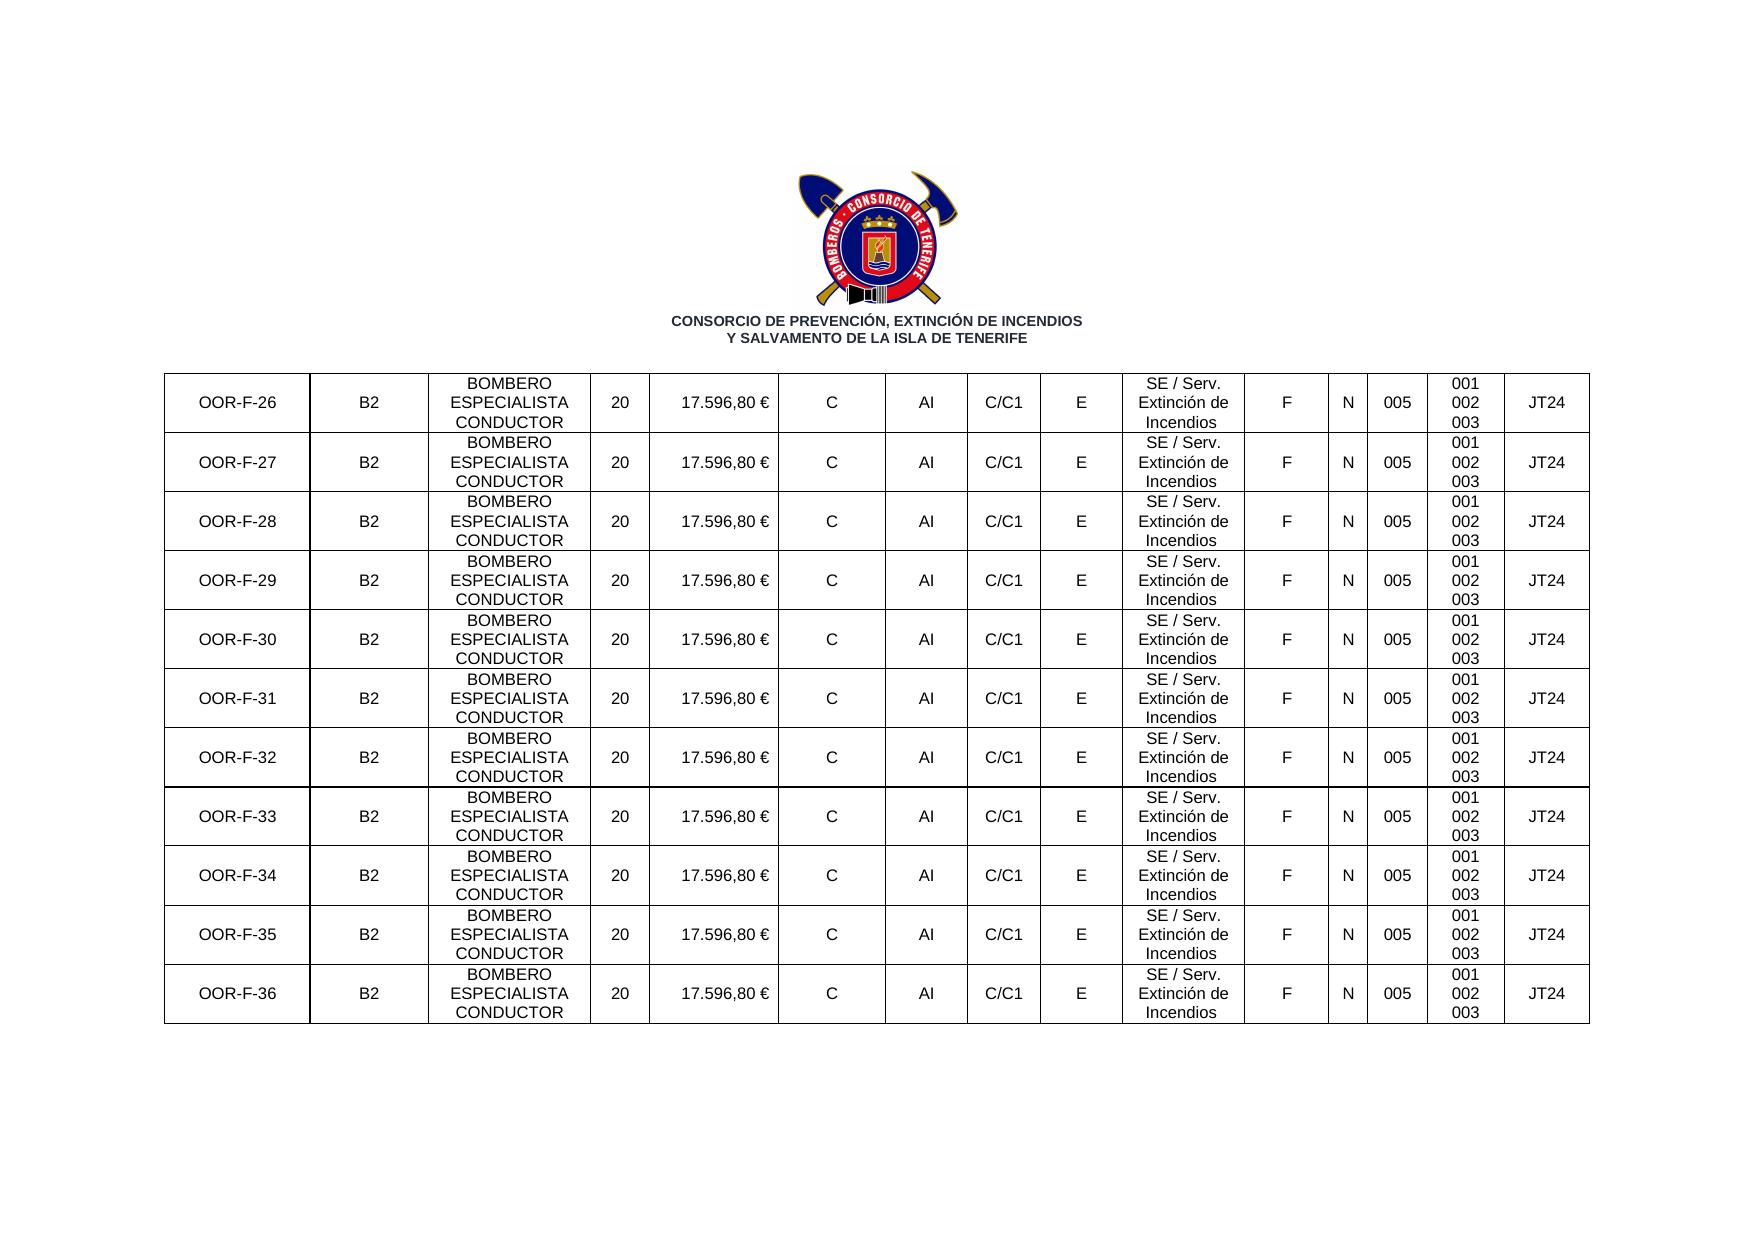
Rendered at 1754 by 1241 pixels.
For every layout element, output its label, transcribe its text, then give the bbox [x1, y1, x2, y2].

table_cell E [1041, 728, 1122, 786]
table_cell SE / Serv. Extinción de Incendios [1123, 965, 1244, 1023]
table_cell 001 002 003 [1428, 788, 1504, 845]
table_cell F [1245, 610, 1328, 668]
table_cell B2 [311, 846, 428, 904]
table_cell 20 [591, 492, 649, 550]
table_cell C [779, 492, 885, 550]
table_cell C/C1 [968, 492, 1040, 550]
table_cell JT24 [1505, 965, 1589, 1023]
table_cell SE / Serv. Extinción de Incendios [1123, 906, 1244, 963]
table_cell 001 002 003 [1428, 906, 1504, 963]
table_cell N [1329, 846, 1367, 904]
table_cell AI [886, 551, 967, 609]
table_cell JT24 [1505, 669, 1589, 727]
table_cell 005 [1368, 906, 1427, 963]
table_cell AI [886, 669, 967, 727]
table_cell 17.596,80 € [650, 846, 778, 904]
table_cell 17.596,80 € [650, 433, 778, 491]
table_cell C [779, 374, 885, 432]
table_cell 17.596,80 € [650, 610, 778, 668]
table_cell B2 [311, 669, 428, 727]
table_cell 20 [591, 669, 649, 727]
table_cell SE / Serv. Extinción de Incendios [1123, 669, 1244, 727]
table_cell 17.596,80 € [650, 669, 778, 727]
table_cell SE / Serv. Extinción de Incendios [1123, 788, 1244, 845]
table_cell OOR-F-28 [165, 492, 309, 550]
table_cell F [1245, 965, 1328, 1023]
table_cell 001 002 003 [1428, 846, 1504, 904]
table_cell OOR-F-34 [165, 846, 309, 904]
table_cell C [779, 846, 885, 904]
table_cell 17.596,80 € [650, 788, 778, 845]
table_cell B2 [311, 788, 428, 845]
table_cell BOMBERO ESPECIALISTA CONDUCTOR [429, 551, 590, 609]
table_cell JT24 [1505, 788, 1589, 845]
table_cell B2 [311, 906, 428, 963]
table_cell OOR-F-33 [165, 788, 309, 845]
table_cell B2 [311, 492, 428, 550]
table_cell F [1245, 788, 1328, 845]
table_cell 005 [1368, 965, 1427, 1023]
table_cell N [1329, 906, 1367, 963]
table_cell F [1245, 374, 1328, 432]
table_cell 001 002 003 [1428, 965, 1504, 1023]
table_cell N [1329, 965, 1367, 1023]
table_cell AI [886, 374, 967, 432]
table_cell N [1329, 374, 1367, 432]
table_cell E [1041, 433, 1122, 491]
table_cell 20 [591, 906, 649, 963]
table_cell C [779, 788, 885, 845]
table_cell N [1329, 492, 1367, 550]
table_cell F [1245, 906, 1328, 963]
table_cell 005 [1368, 788, 1427, 845]
table_cell 005 [1368, 728, 1427, 786]
table_cell C [779, 965, 885, 1023]
table_cell OOR-F-35 [165, 906, 309, 963]
table_cell C [779, 610, 885, 668]
table_cell SE / Serv. Extinción de Incendios [1123, 433, 1244, 491]
table_cell 001 002 003 [1428, 374, 1504, 432]
table_cell 001 002 003 [1428, 551, 1504, 609]
table_cell 001 002 003 [1428, 610, 1504, 668]
table_cell C [779, 906, 885, 963]
table_cell OOR-F-31 [165, 669, 309, 727]
table_cell N [1329, 610, 1367, 668]
table_cell AI [886, 492, 967, 550]
table_cell F [1245, 669, 1328, 727]
table_cell E [1041, 610, 1122, 668]
table_cell BOMBERO ESPECIALISTA CONDUCTOR [429, 374, 590, 432]
table_cell E [1041, 965, 1122, 1023]
table_cell 20 [591, 610, 649, 668]
table_cell BOMBERO ESPECIALISTA CONDUCTOR [429, 669, 590, 727]
table_cell C/C1 [968, 846, 1040, 904]
table_cell C/C1 [968, 610, 1040, 668]
table_cell N [1329, 788, 1367, 845]
table_cell 005 [1368, 374, 1427, 432]
table_cell B2 [311, 610, 428, 668]
table_cell BOMBERO ESPECIALISTA CONDUCTOR [429, 492, 590, 550]
table_cell 20 [591, 374, 649, 432]
table_cell JT24 [1505, 728, 1589, 786]
table_cell F [1245, 846, 1328, 904]
table_cell AI [886, 788, 967, 845]
table_cell JT24 [1505, 906, 1589, 963]
table_cell C [779, 728, 885, 786]
table_cell 005 [1368, 551, 1427, 609]
table_cell JT24 [1505, 551, 1589, 609]
table_cell C/C1 [968, 965, 1040, 1023]
table_cell E [1041, 846, 1122, 904]
table_cell AI [886, 906, 967, 963]
table_cell BOMBERO ESPECIALISTA CONDUCTOR [429, 788, 590, 845]
table_cell BOMBERO ESPECIALISTA CONDUCTOR [429, 965, 590, 1023]
table_cell 17.596,80 € [650, 551, 778, 609]
table_cell E [1041, 669, 1122, 727]
table_cell F [1245, 728, 1328, 786]
table_cell OOR-F-27 [165, 433, 309, 491]
table_cell 17.596,80 € [650, 965, 778, 1023]
table_cell JT24 [1505, 433, 1589, 491]
table_cell F [1245, 492, 1328, 550]
table_cell SE / Serv. Extinción de Incendios [1123, 374, 1244, 432]
table_cell AI [886, 728, 967, 786]
table_cell 20 [591, 846, 649, 904]
table_cell C/C1 [968, 374, 1040, 432]
table_cell E [1041, 906, 1122, 963]
table_cell BOMBERO ESPECIALISTA CONDUCTOR [429, 610, 590, 668]
table_cell OOR-F-36 [165, 965, 309, 1023]
table_cell 20 [591, 788, 649, 845]
table_cell BOMBERO ESPECIALISTA CONDUCTOR [429, 728, 590, 786]
table_cell JT24 [1505, 846, 1589, 904]
table_cell C/C1 [968, 433, 1040, 491]
table_cell C [779, 551, 885, 609]
table_cell JT24 [1505, 374, 1589, 432]
table_cell BOMBERO ESPECIALISTA CONDUCTOR [429, 906, 590, 963]
table_cell SE / Serv. Extinción de Incendios [1123, 492, 1244, 550]
table_cell 005 [1368, 669, 1427, 727]
table_cell SE / Serv. Extinción de Incendios [1123, 610, 1244, 668]
table_cell 20 [591, 551, 649, 609]
table_cell B2 [311, 433, 428, 491]
table_cell JT24 [1505, 492, 1589, 550]
table_cell C/C1 [968, 788, 1040, 845]
table_cell OOR-F-29 [165, 551, 309, 609]
table_cell 005 [1368, 846, 1427, 904]
table_cell 20 [591, 728, 649, 786]
table_cell B2 [311, 551, 428, 609]
table_cell 005 [1368, 433, 1427, 491]
table_cell B2 [311, 374, 428, 432]
table_cell C [779, 433, 885, 491]
table_cell B2 [311, 965, 428, 1023]
table_cell B2 [311, 728, 428, 786]
table_cell 001 002 003 [1428, 433, 1504, 491]
table_cell SE / Serv. Extinción de Incendios [1123, 846, 1244, 904]
table_cell 17.596,80 € [650, 374, 778, 432]
table_cell AI [886, 610, 967, 668]
table_cell N [1329, 433, 1367, 491]
table_cell 005 [1368, 610, 1427, 668]
table_cell C/C1 [968, 906, 1040, 963]
table_cell OOR-F-26 [165, 374, 309, 432]
table_cell BOMBERO ESPECIALISTA CONDUCTOR [429, 433, 590, 491]
table_cell F [1245, 433, 1328, 491]
table_cell AI [886, 965, 967, 1023]
table_cell E [1041, 374, 1122, 432]
table_cell N [1329, 669, 1367, 727]
table_cell AI [886, 433, 967, 491]
table_cell C/C1 [968, 551, 1040, 609]
table_cell AI [886, 846, 967, 904]
table_cell 17.596,80 € [650, 906, 778, 963]
table_cell 001 002 003 [1428, 728, 1504, 786]
table_cell F [1245, 551, 1328, 609]
table_cell 17.596,80 € [650, 728, 778, 786]
table_cell N [1329, 728, 1367, 786]
table_cell C/C1 [968, 728, 1040, 786]
table_cell SE / Serv. Extinción de Incendios [1123, 728, 1244, 786]
table_cell 17.596,80 € [650, 492, 778, 550]
table_cell 20 [591, 965, 649, 1023]
table_cell E [1041, 492, 1122, 550]
table_cell E [1041, 551, 1122, 609]
table_cell 001 002 003 [1428, 492, 1504, 550]
table_cell 005 [1368, 492, 1427, 550]
table_cell N [1329, 551, 1367, 609]
table_cell JT24 [1505, 610, 1589, 668]
table_cell 001 002 003 [1428, 669, 1504, 727]
table_cell C [779, 669, 885, 727]
table_cell SE / Serv. Extinción de Incendios [1123, 551, 1244, 609]
table_cell OOR-F-30 [165, 610, 309, 668]
table_cell OOR-F-32 [165, 728, 309, 786]
table_cell C/C1 [968, 669, 1040, 727]
table_cell 20 [591, 433, 649, 491]
table_cell BOMBERO ESPECIALISTA CONDUCTOR [429, 846, 590, 904]
table_cell E [1041, 788, 1122, 845]
